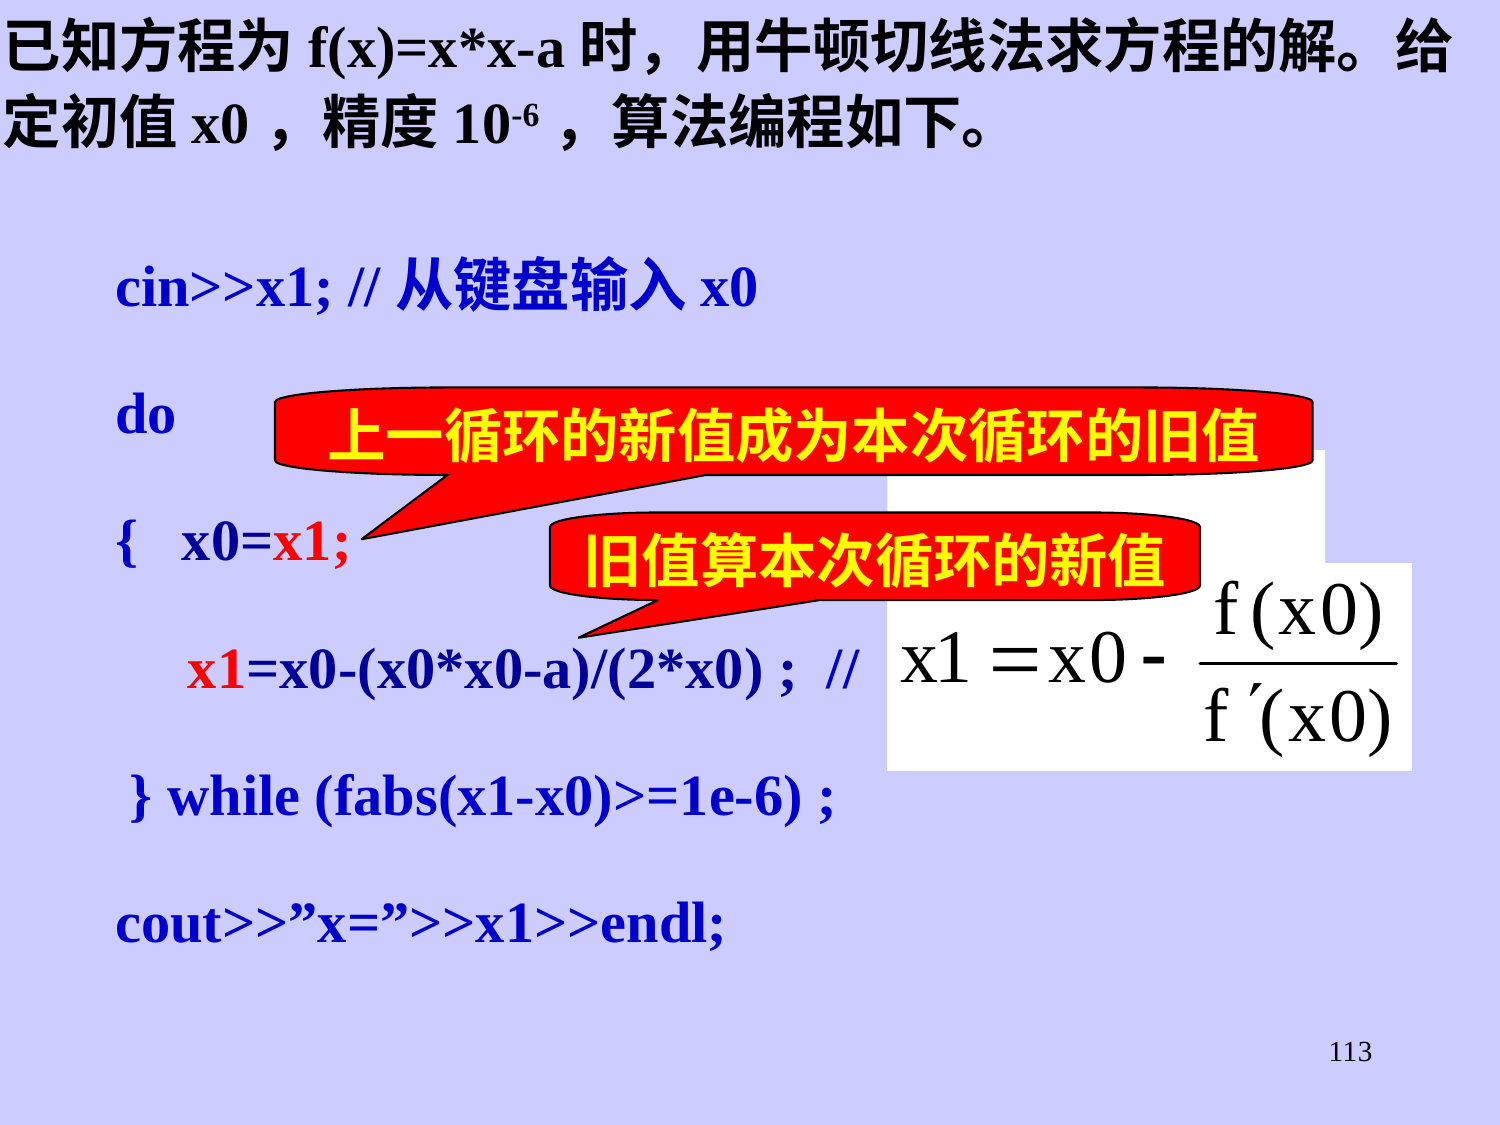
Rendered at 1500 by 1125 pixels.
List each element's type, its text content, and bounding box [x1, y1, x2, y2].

text_box cin>>x1; //从键盘输入x0 do { x0=x1; x1=x0-(x0*x0-a)/(2*x0) ; // } while (fabs(x1-x0)>=1e-6) ; cout>>”x=”>>x1>>endl; [112, 224, 1500, 957]
text_box 旧值算本次循环的新值 [549, 512, 1201, 638]
text_box [1074, 1025, 1388, 1101]
text_box [887, 450, 1326, 562]
chart [887, 562, 1413, 772]
text_box 上一循环的新值成为本次循环的旧值 [275, 387, 1313, 540]
text_box 已知方程为f(x)=x*x-a时，用牛顿切线法求方程的解。给定初值x0，精度10-6，算法编程如下。 [0, 0, 1500, 158]
